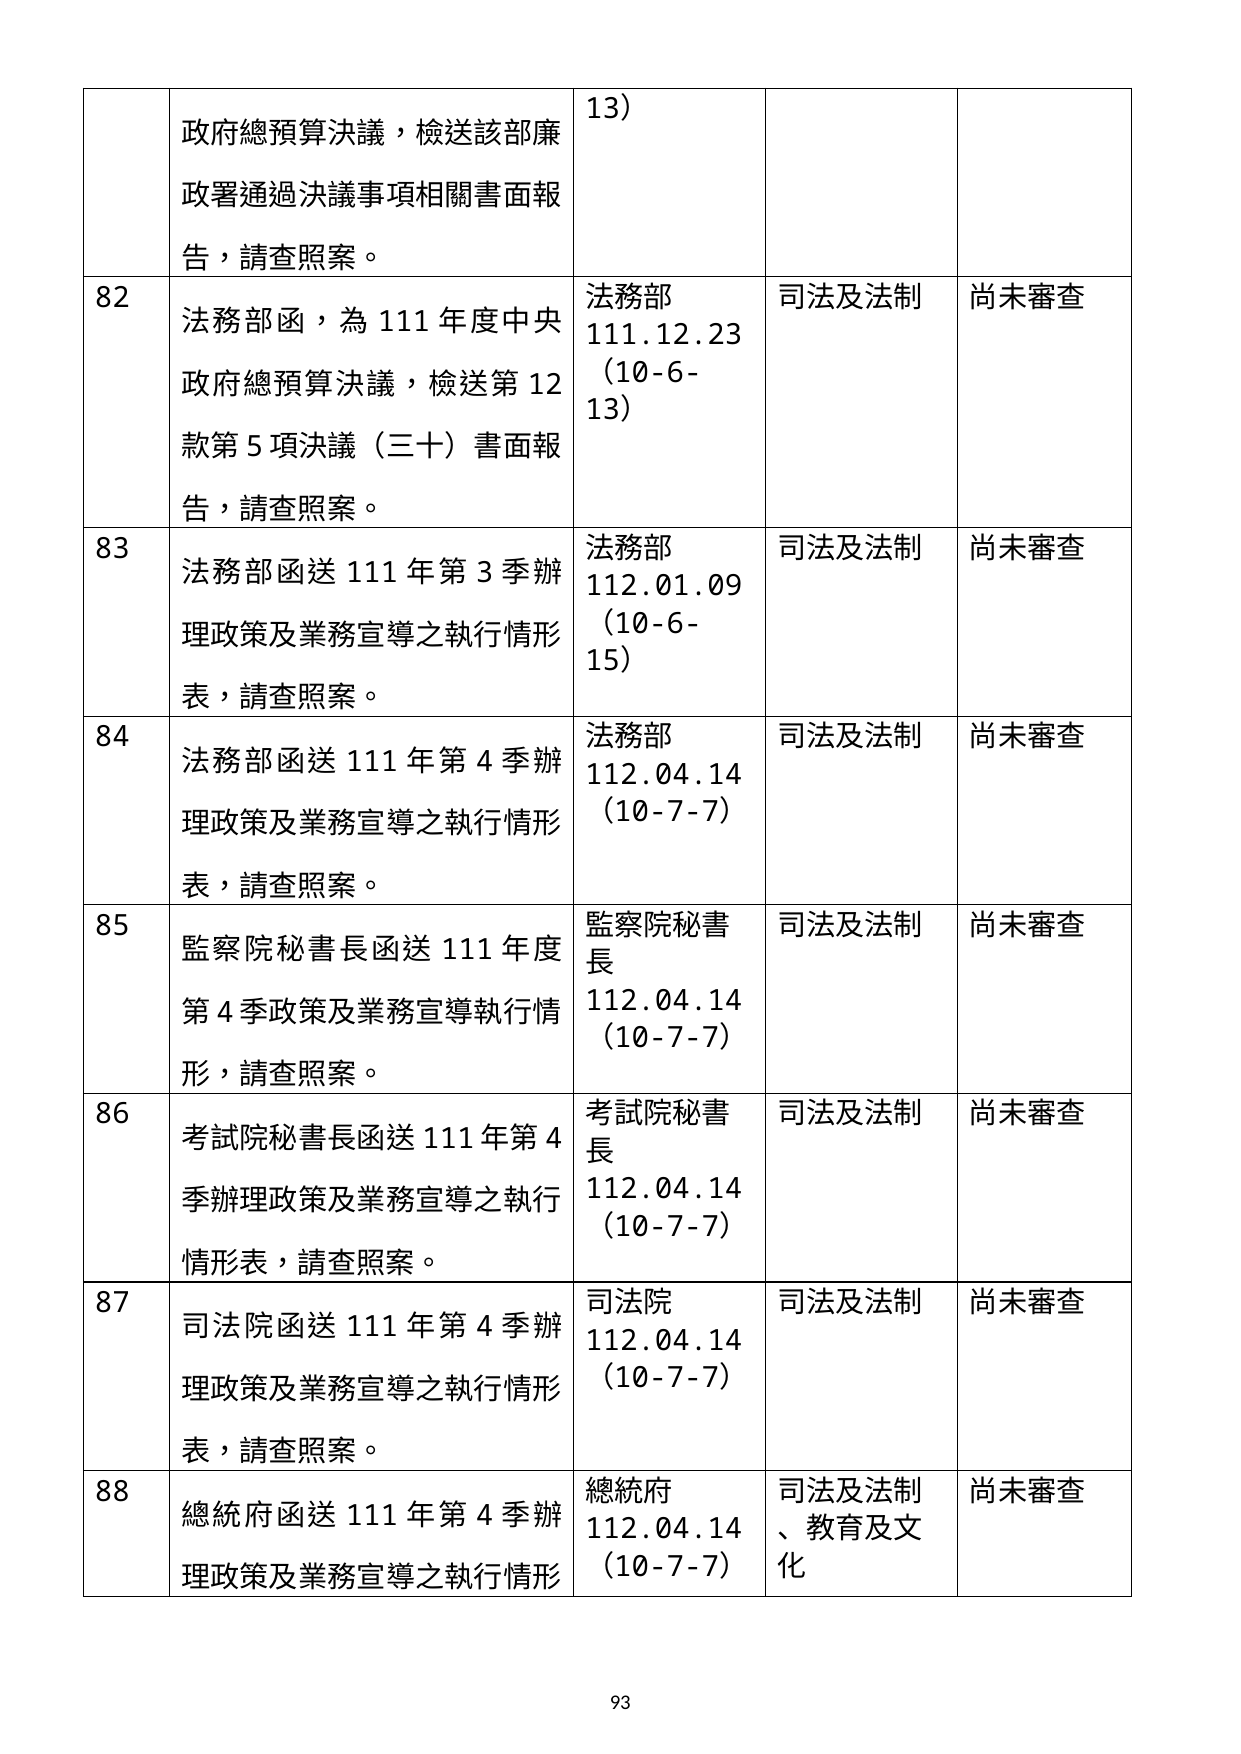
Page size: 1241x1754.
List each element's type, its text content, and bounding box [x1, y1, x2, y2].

table_cell 尚未審查 [958, 1283, 1131, 1470]
table_cell 司法及法制 [766, 1283, 957, 1470]
table_cell 司法院函送111年第4季辦理政策及業務宣導之執行情形表，請查照案。 [170, 1283, 573, 1470]
table_cell [84, 89, 169, 276]
table_cell 86 [84, 1094, 169, 1281]
table_cell 尚未審查 [958, 528, 1131, 716]
table_cell 司法及法制 [766, 528, 957, 716]
table_cell 政府總預算決議，檢送該部廉政署通過決議事項相關書面報告，請查照案。 [170, 89, 573, 276]
table_cell 總統府函送111年第4季辦理政策及業務宣導之執行情形 [170, 1471, 573, 1596]
table_cell 司法及法制 [766, 277, 957, 527]
table_cell [958, 89, 1131, 276]
table_cell 考試院秘書長函送111年第4季辦理政策及業務宣導之執行情形表，請查照案。 [170, 1094, 573, 1281]
table_cell 87 [84, 1283, 169, 1470]
table_cell 尚未審查 [958, 905, 1131, 1093]
table_cell 監察院秘書長函送111年度第4季政策及業務宣導執行情形，請查照案。 [170, 905, 573, 1093]
table_cell 88 [84, 1471, 169, 1596]
table_cell 尚未審查 [958, 277, 1131, 527]
table_cell 法務部 111.12.23 （10-6-13） [574, 277, 765, 527]
table_cell [766, 89, 957, 276]
table_cell 82 [84, 277, 169, 527]
table_cell 司法及法制、教育及文化 [766, 1471, 957, 1596]
table_cell 尚未審查 [958, 717, 1131, 904]
table_cell 司法及法制 [766, 905, 957, 1093]
table_cell 法務部 112.01.09 （10-6-15） [574, 528, 765, 716]
table_cell 84 [84, 717, 169, 904]
table_cell 85 [84, 905, 169, 1093]
table_cell 考試院秘書長 112.04.14 （10-7-7） [574, 1094, 765, 1281]
table_cell 司法及法制 [766, 1094, 957, 1281]
table_cell 監察院秘書長 112.04.14 （10-7-7） [574, 905, 765, 1093]
table_cell 司法及法制 [766, 717, 957, 904]
table_cell 總統府 112.04.14 （10-7-7） [574, 1471, 765, 1596]
table_cell 法務部函，為111年度中央政府總預算決議，檢送第12款第5項決議（三十）書面報告，請查照案。 [170, 277, 573, 527]
table_cell 尚未審查 [958, 1094, 1131, 1281]
table_cell 法務部函送111年第3季辦理政策及業務宣導之執行情形表，請查照案。 [170, 528, 573, 716]
table_cell 83 [84, 528, 169, 716]
table_cell 法務部 112.04.14 （10-7-7） [574, 717, 765, 904]
table_cell 法務部函送111年第4季辦理政策及業務宣導之執行情形表，請查照案。 [170, 717, 573, 904]
table_cell 13） [574, 89, 765, 276]
table_cell 尚未審查 [958, 1471, 1131, 1596]
table_cell 司法院 112.04.14 （10-7-7） [574, 1283, 765, 1470]
